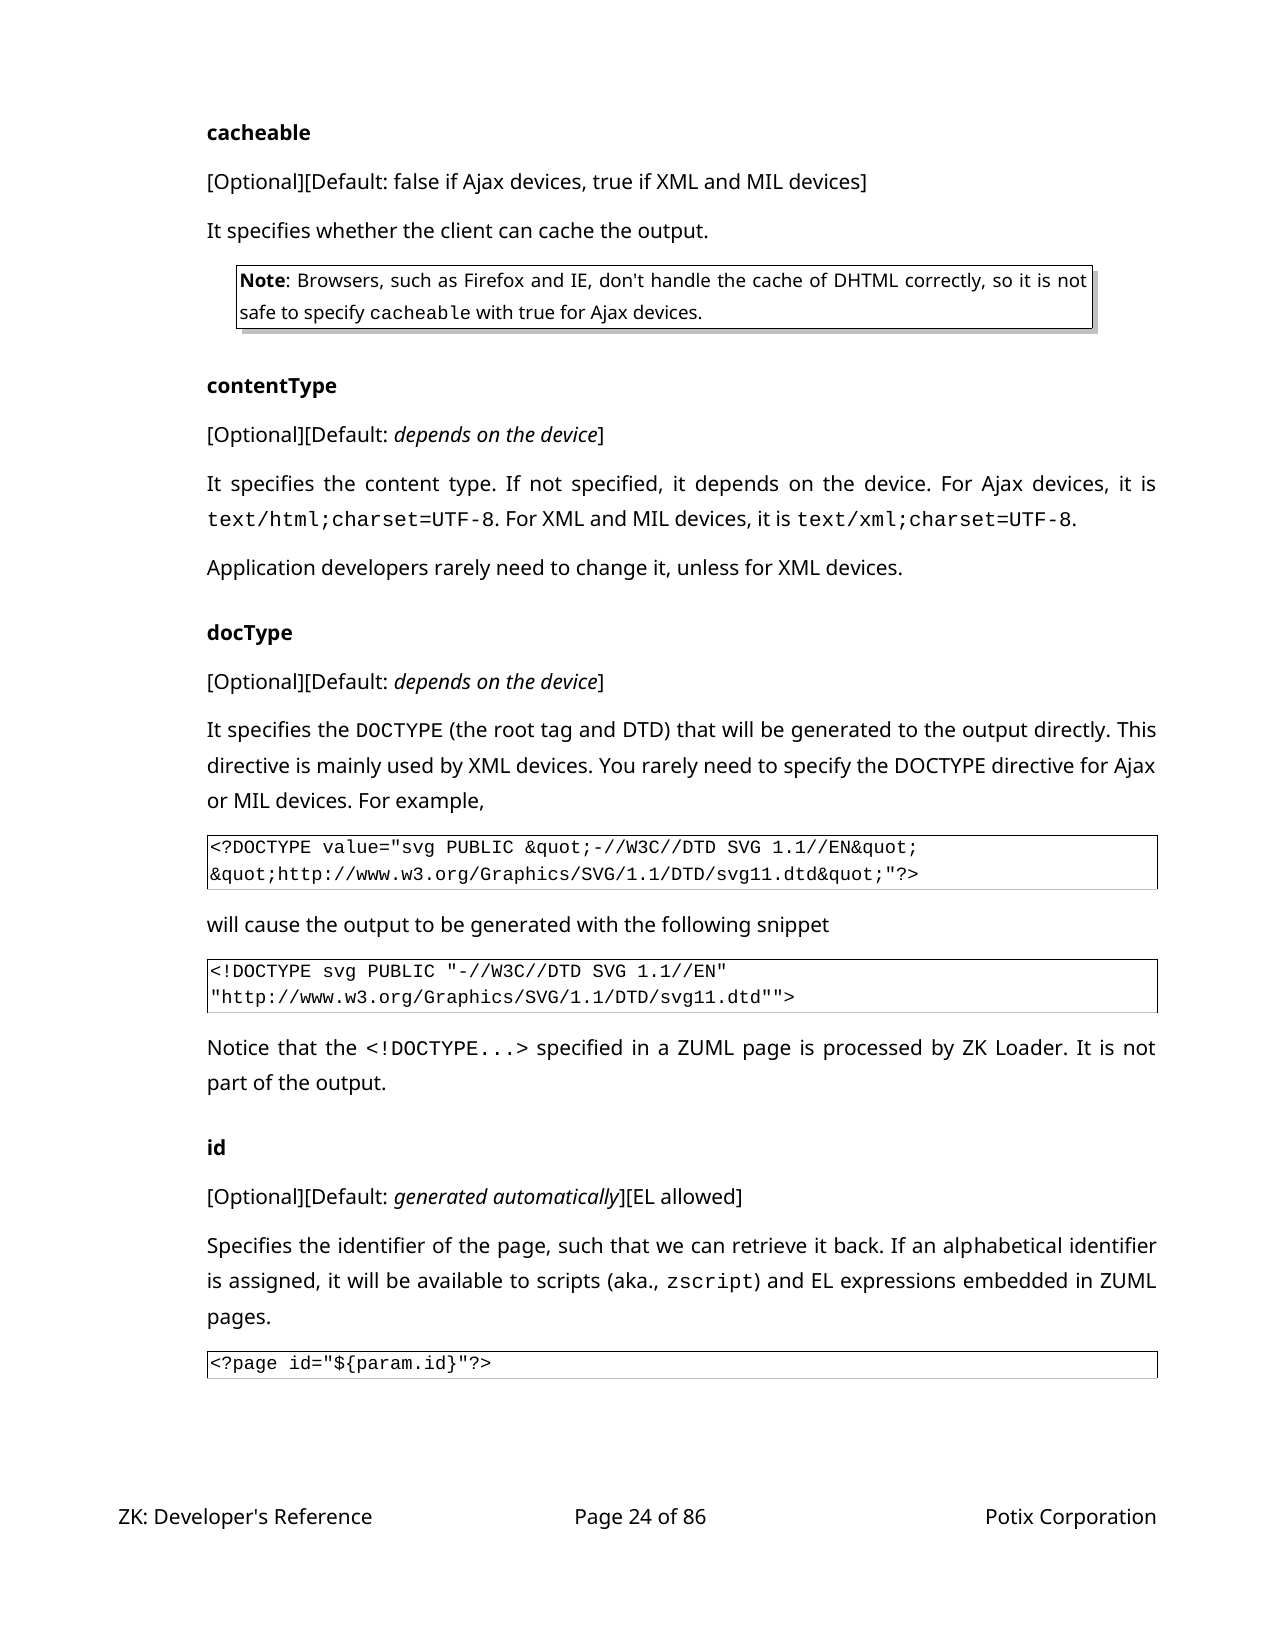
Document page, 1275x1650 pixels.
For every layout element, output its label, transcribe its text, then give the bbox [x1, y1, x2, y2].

text [Optional][Default: generated automatically][EL allowed] [207, 1182, 1157, 1211]
text It specifies whether the client can cache the output. [207, 216, 1157, 244]
text <!DOCTYPE svg PUBLIC "-//W3C//DTD SVG 1.1//EN" "http://www.w3.org/Graphics/SVG/1.1/DTD/svg11.dtd""> [208, 960, 1157, 1012]
text [Optional][Default: false if Ajax devices, true if XML and MIL devices] [207, 167, 1157, 195]
text Notice that the <!DOCTYPE...> specified in a ZUML page is processed by ZK Loader. It is not part of the output. [207, 1033, 1157, 1097]
text Application developers rarely need to change it, unless for XML devices. [207, 553, 1157, 581]
text [Optional][Default: depends on the device] [207, 667, 1157, 695]
text Note: Browsers, such as Firefox and IE, don't handle the cache of DHTML correctly, so it is not safe to specify cacheable with true for Ajax devices. [237, 266, 1092, 328]
subtitle docType [207, 618, 1157, 646]
text <?page id="${param.id}"?> [208, 1352, 1157, 1378]
text It specifies the DOCTYPE (the root tag and DTD) that will be generated to the output directly. This directive is mainly used by XML devices. You rarely need to specify the DOCTYPE directive for Ajax or MIL devices. For example, [207, 716, 1157, 814]
text <?DOCTYPE value="svg PUBLIC &quot;-//W3C//DTD SVG 1.1//EN&quot; &quot;http://www.w3.org/Graphics/SVG/1.1/DTD/svg11.dtd&quot;"?> [208, 836, 1157, 889]
text It specifies the content type. If not specified, it depends on the device. For Ajax devices, it is text/html;charset=UTF-8. For XML and MIL devices, it is text/xml;charset=UTF-8. [207, 469, 1157, 532]
subtitle id [207, 1133, 1157, 1162]
text [Optional][Default: depends on the device] [207, 420, 1157, 448]
text will cause the output to be generated with the following snippet [207, 910, 1157, 938]
subtitle contentType [207, 371, 1157, 399]
subtitle cacheable [207, 118, 1157, 146]
text Specifies the identifier of the page, such that we can retrieve it back. If an alphabetical identifier is assigned, it will be available to scripts (aka., zscript) and EL expressions embedded in ZUML pages. [207, 1231, 1157, 1330]
